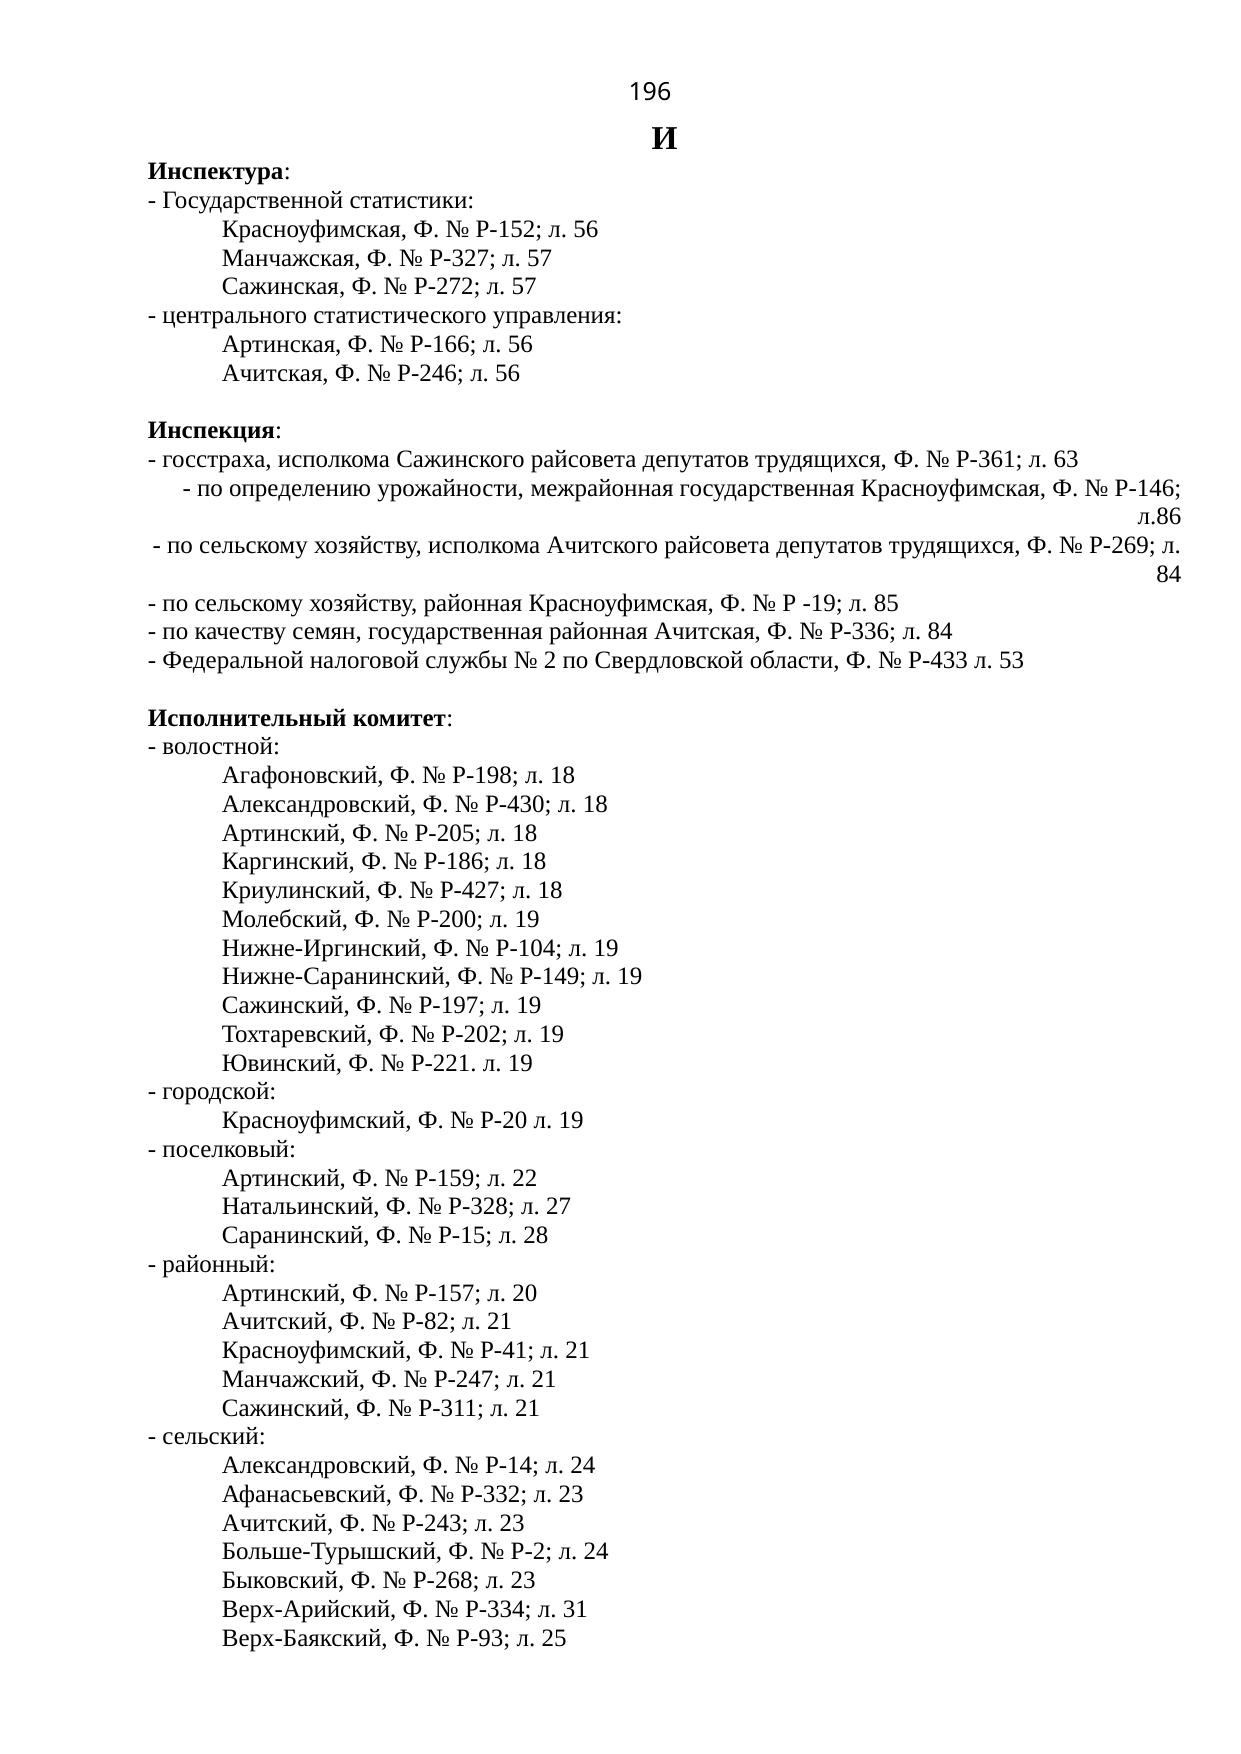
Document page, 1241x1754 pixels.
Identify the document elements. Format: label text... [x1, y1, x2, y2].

text - городской: [148, 1076, 1181, 1105]
text Натальинский, Ф. № Р-328; л. 27 [148, 1191, 1181, 1220]
text Красноуфимская, Ф. № Р-152; л. 56 [148, 214, 1181, 243]
text Артинская, Ф. № Р-166; л. 56 [148, 329, 1181, 358]
text Александровский, Ф. № Р-14; л. 24 [148, 1450, 1181, 1479]
text - Государственной статистики: [148, 185, 1181, 214]
text Инспекция: [148, 415, 1181, 444]
text Манчажская, Ф. № Р-327; л. 57 [148, 243, 1181, 271]
text Больше-Турышский, Ф. № Р-2; л. 24 [148, 1536, 1181, 1565]
text Агафоновский, Ф. № Р-198; л. 18 [148, 760, 1181, 789]
text - по определению урожайности, межрайонная государственная Красноуфимская, Ф. № Р-146; л.86 [148, 473, 1181, 530]
text Быковский, Ф. № Р-268; л. 23 [148, 1565, 1181, 1594]
text Сажинский, Ф. № Р-197; л. 19 [148, 990, 1181, 1019]
text Инспектура: [148, 156, 1181, 185]
text - поселковый: [148, 1134, 1181, 1163]
text - районный: [148, 1249, 1181, 1278]
text Нижне-Иргинский, Ф. № Р-104; л. 19 [148, 933, 1181, 961]
text Манчажский, Ф. № Р-247; л. 21 [148, 1364, 1181, 1393]
text - центрального статистического управления: [148, 300, 1181, 329]
text Красноуфимский, Ф. № Р-20 л. 19 [148, 1105, 1181, 1134]
text Артинский, Ф. № Р-205; л. 18 [148, 818, 1181, 846]
text Саранинский, Ф. № Р-15; л. 28 [148, 1220, 1181, 1249]
text Сажинская, Ф. № Р-272; л. 57 [148, 271, 1181, 300]
text - Федеральной налоговой службы № 2 по Свердловской области, Ф. № Р-433 л. 53 [148, 645, 1181, 674]
text - по качеству семян, государственная районная Ачитская, Ф. № Р-336; л. 84 [148, 616, 1181, 645]
text Афанасьевский, Ф. № Р-332; л. 23 [148, 1479, 1181, 1508]
text Нижне-Саранинский, Ф. № Р-149; л. 19 [148, 961, 1181, 990]
text - госстраха, исполкома Сажинского райсовета депутатов трудящихся, Ф. № Р-361; л. 63 [148, 444, 1181, 473]
text И [148, 118, 1181, 156]
text Тохтаревский, Ф. № Р-202; л. 19 [148, 1019, 1181, 1048]
text Сажинский, Ф. № Р-311; л. 21 [148, 1393, 1181, 1421]
text Артинский, Ф. № Р-159; л. 22 [148, 1163, 1181, 1191]
text Исполнительный комитет: [148, 703, 1181, 731]
text Молебский, Ф. № Р-200; л. 19 [148, 904, 1181, 933]
text Ювинский, Ф. № Р-221. л. 19 [148, 1048, 1181, 1076]
text Верх-Арийский, Ф. № Р-334; л. 31 [148, 1594, 1181, 1623]
text Каргинский, Ф. № Р-186; л. 18 [148, 846, 1181, 875]
text Красноуфимский, Ф. № Р-41; л. 21 [148, 1335, 1181, 1364]
text Александровский, Ф. № Р-430; л. 18 [148, 789, 1181, 818]
text Верх-Баякский, Ф. № Р-93; л. 25 [148, 1623, 1181, 1651]
text - по сельскому хозяйству, районная Красноуфимская, Ф. № Р -19; л. 85 [148, 588, 1181, 616]
text - волостной: [148, 731, 1181, 760]
text - по сельскому хозяйству, исполкома Ачитского райсовета депутатов трудящихся, Ф. № Р-269; л. 84 [148, 530, 1181, 588]
text Артинский, Ф. № Р-157; л. 20 [148, 1278, 1181, 1306]
text - сельский: [148, 1421, 1181, 1450]
text Ачитский, Ф. № Р-82; л. 21 [148, 1306, 1181, 1335]
text Ачитский, Ф. № Р-243; л. 23 [148, 1508, 1181, 1536]
text Криулинский, Ф. № Р-427; л. 18 [148, 875, 1181, 904]
text Ачитская, Ф. № Р-246; л. 56 [148, 358, 1181, 386]
